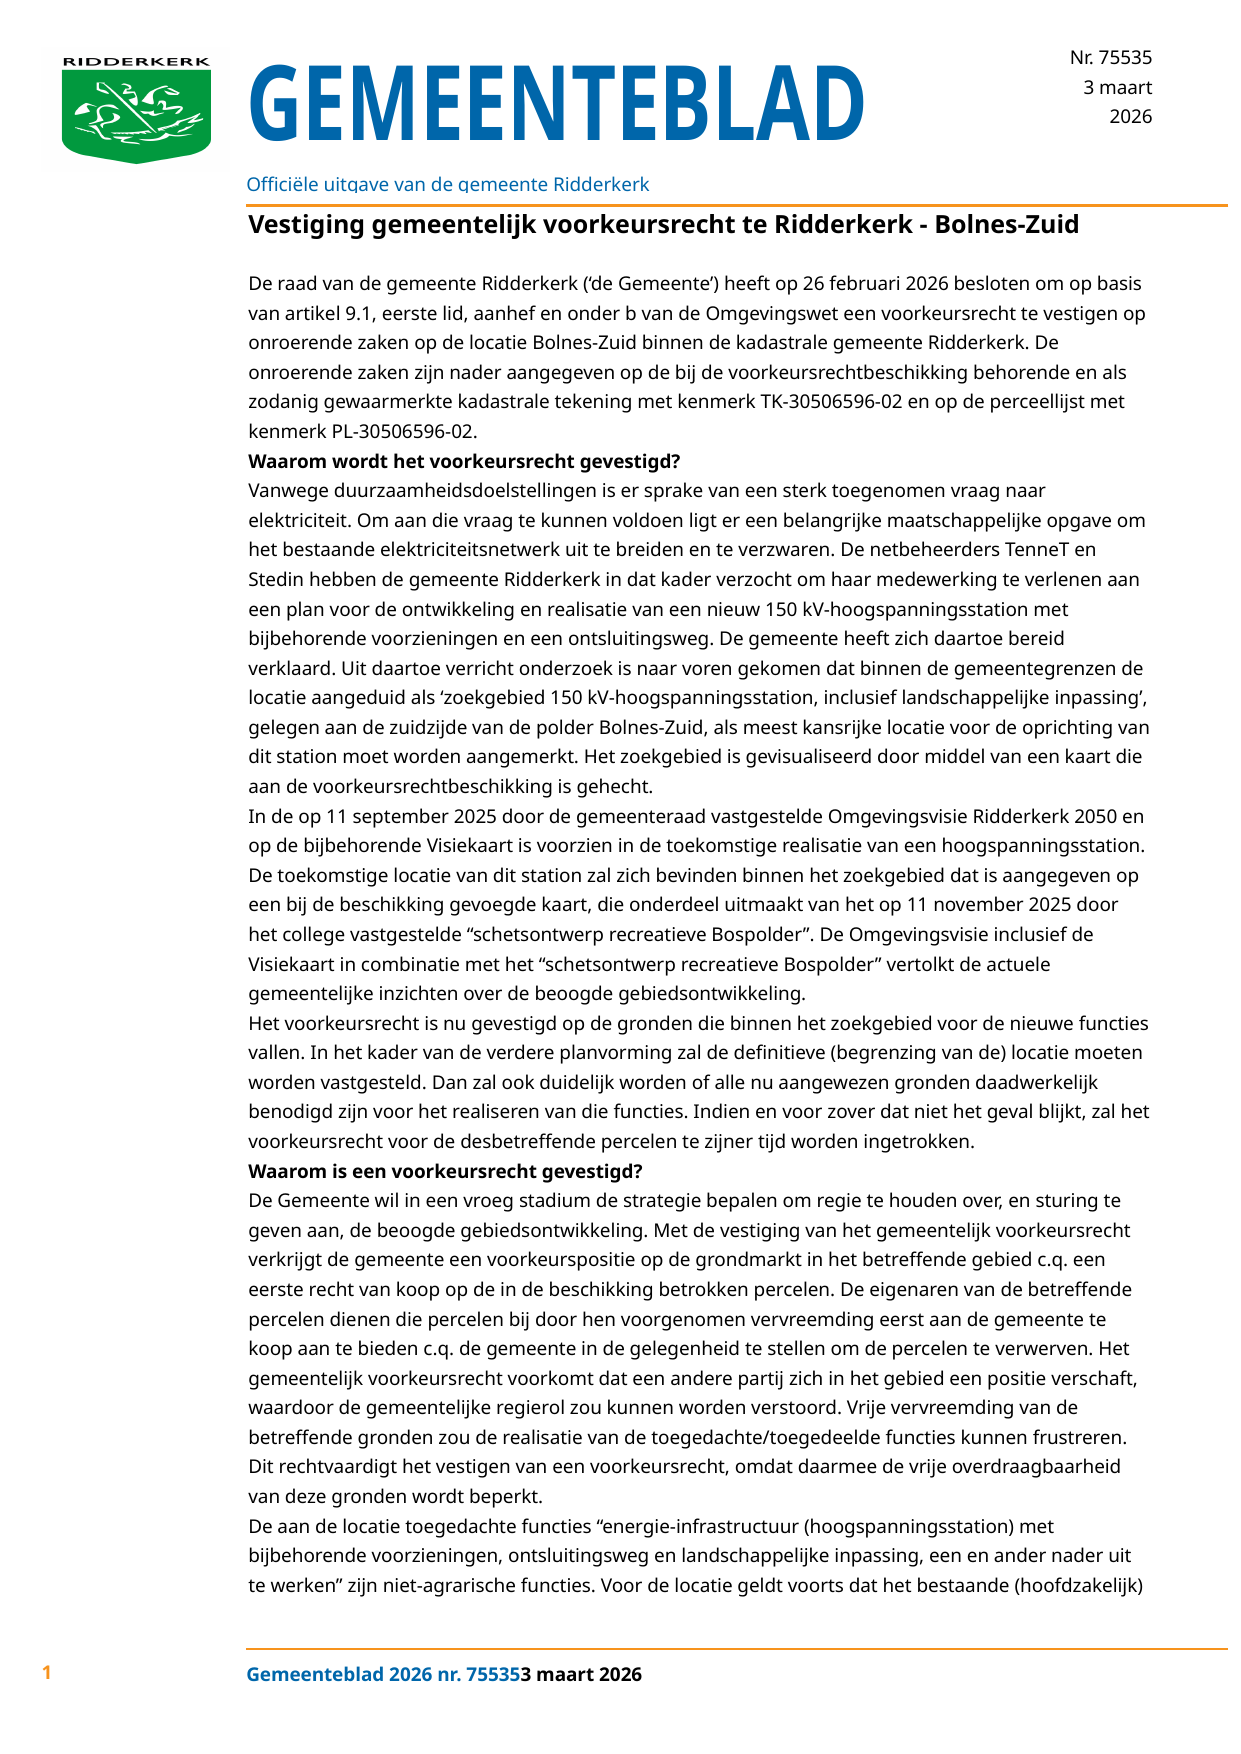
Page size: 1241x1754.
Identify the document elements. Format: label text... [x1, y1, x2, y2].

text De Gemeente wil in een vroeg stadium de strategie bepalen om regie te houden over, en sturing te geven aan, de beoogde gebiedsontwikkeling. Met de vestiging van het gemeentelijk voorkeursrecht verkrijgt de gemeente een voorkeurspositie op de grondmarkt in het betreffende gebied c.q. een eerste recht van koop op de in de beschikking betrokken percelen. De eigenaren van de betreffende percelen dienen die percelen bij door hen voorgenomen vervreemding eerst aan de gemeente te koop aan te bieden c.q. de gemeente in de gelegenheid te stellen om de percelen te verwerven. Het gemeentelijk voorkeursrecht voorkomt dat een andere partij zich in het gebied een positie verschaft, waardoor de gemeentelijke regierol zou kunnen worden verstoord. Vrije vervreemding van de betreffende gronden zou de realisatie van de toegedachte/toegedeelde functies kunnen frustreren. Dit rechtvaardigt het vestigen van een voorkeursrecht, omdat daarmee de vrije overdraagbaarheid van deze gronden wordt beperkt. [248, 1187, 1152, 1509]
text Vestiging gemeentelijk voorkeursrecht te Ridderkerk - Bolnes-Zuid [248, 207, 1152, 241]
text De raad van de gemeente Ridderkerk (‘de Gemeente’) heeft op 26 februari 2026 besloten om op basis van artikel 9.1, eerste lid, aanhef en onder b van de Omgevingswet een voorkeursrecht te vestigen op onroerende zaken op de locatie Bolnes-Zuid binnen de kadastrale gemeente Ridderkerk. De onroerende zaken zijn nader aangegeven op de bij de voorkeursrechtbeschikking behorende en als zodanig gewaarmerkte kadastrale tekening met kenmerk TK-30506596-02 en op de perceellijst met kenmerk PL-30506596-02. [248, 270, 1152, 444]
text In de op 11 september 2025 door de gemeenteraad vastgestelde Omgevingsvisie Ridderkerk 2050 en op de bijbehorende Visiekaart is voorzien in de toekomstige realisatie van een hoogspanningsstation. De toekomstige locatie van dit station zal zich bevinden binnen het zoekgebied dat is aangegeven op een bij de beschikking gevoegde kaart, die onderdeel uitmaakt van het op 11 november 2025 door het college vastgestelde “schetsontwerp recreatieve Bospolder”. De Omgevingsvisie inclusief de Visiekaart in combinatie met het “schetsontwerp recreatieve Bospolder” vertolkt de actuele gemeentelijke inzichten over de beoogde gebiedsontwikkeling. [248, 803, 1152, 1006]
text Waarom is een voorkeursrecht gevestigd? [248, 1158, 1152, 1183]
text De aan de locatie toegedachte functies “energie-infrastructuur (hoogspanningsstation) met bijbehorende voorzieningen, ontsluitingsweg en landschappelijke inpassing, een en ander nader uit te werken” zijn niet-agrarische functies. Voor de locatie geldt voorts dat het bestaande (hoofdzakelijk) [248, 1513, 1152, 1598]
text Vanwege duurzaamheidsdoelstellingen is er sprake van een sterk toegenomen vraag naar elektriciteit. Om aan die vraag te kunnen voldoen ligt er een belangrijke maatschappelijke opgave om het bestaande elektriciteitsnetwerk uit te breiden en te verzwaren. De netbeheerders TenneT en Stedin hebben de gemeente Ridderkerk in dat kader verzocht om haar medewerking te verlenen aan een plan voor de ontwikkeling en realisatie van een nieuw 150 kV-hoogspanningsstation met bijbehorende voorzieningen en een ontsluitingsweg. De gemeente heeft zich daartoe bereid verklaard. Uit daartoe verricht onderzoek is naar voren gekomen dat binnen de gemeentegrenzen de locatie aangeduid als ‘zoekgebied 150 kV-hoogspanningsstation, inclusief landschappelijke inpassing’, gelegen aan de zuidzijde van de polder Bolnes-Zuid, als meest kansrijke locatie voor de oprichting van dit station moet worden aangemerkt. Het zoekgebied is gevisualiseerd door middel van een kaart die aan de voorkeursrechtbeschikking is gehecht. [248, 477, 1152, 799]
text Het voorkeursrecht is nu gevestigd op de gronden die binnen het zoekgebied voor de nieuwe functies vallen. In het kader van de verdere planvorming zal de definitieve (begrenzing van de) locatie moeten worden vastgesteld. Dan zal ook duidelijk worden of alle nu aangewezen gronden daadwerkelijk benodigd zijn voor het realiseren van die functies. Indien en voor zover dat niet het geval blijkt, zal het voorkeursrecht voor de desbetreffende percelen te zijner tijd worden ingetrokken. [248, 1010, 1152, 1154]
picture [41, 47, 231, 172]
text Waarom wordt het voorkeursrecht gevestigd? [248, 448, 1152, 473]
